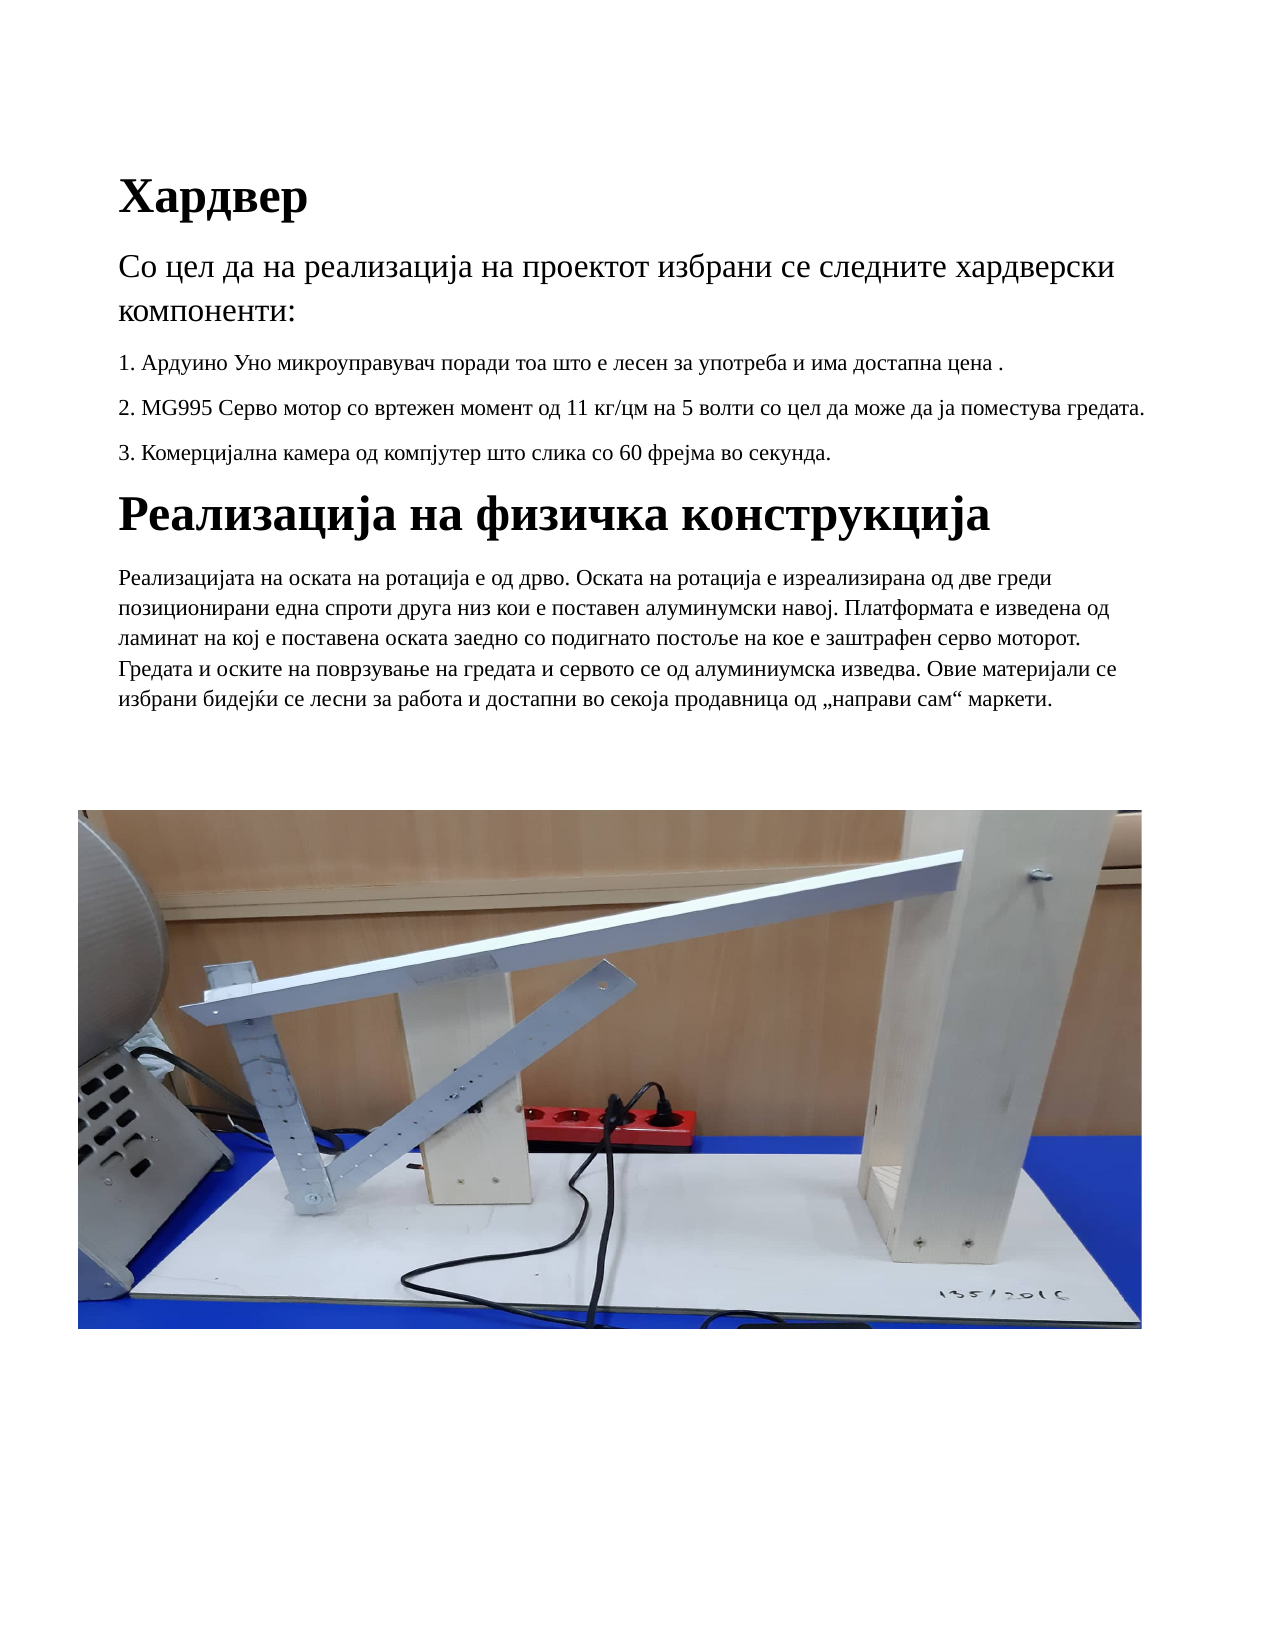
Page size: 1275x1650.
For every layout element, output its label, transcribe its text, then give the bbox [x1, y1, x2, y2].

text 2. MG995 Серво мотор со вртежен момент од 11 кг/цм на 5 волти со цел да може да ја поместува гредата. [118, 394, 1157, 420]
text 3. Комерцијална камера од компјутер што слика со 60 фрејма во секунда. [118, 439, 1157, 465]
text Хардвер [118, 166, 1157, 223]
text Реализацијата на оската на ротација е од дрво. Оската на ротација е изреализирана од две греди позиционирани една спроти друга низ кои е поставен алуминумски навој. Платформата е изведена од ламинат на кој е поставена оската заедно со подигнато постоље на кое е заштрафен серво моторот. Гредата и оските на поврзување на гредата и сервото се од алуминиумска изведва. Овие материјали се избрани бидејќи се лесни за работа и достапни во секоја продавница од „направи сам“ маркети. [118, 564, 1157, 711]
picture [78, 810, 1142, 1329]
text Со цел да на реализација на проектот избрани се следните хардверски компоненти: [118, 246, 1157, 329]
text 1. Ардуино Уно микроуправувач поради тоа што е лесен за употреба и има достапна цена . [118, 349, 1157, 375]
text Реализација на физичка конструкција [118, 483, 1157, 541]
